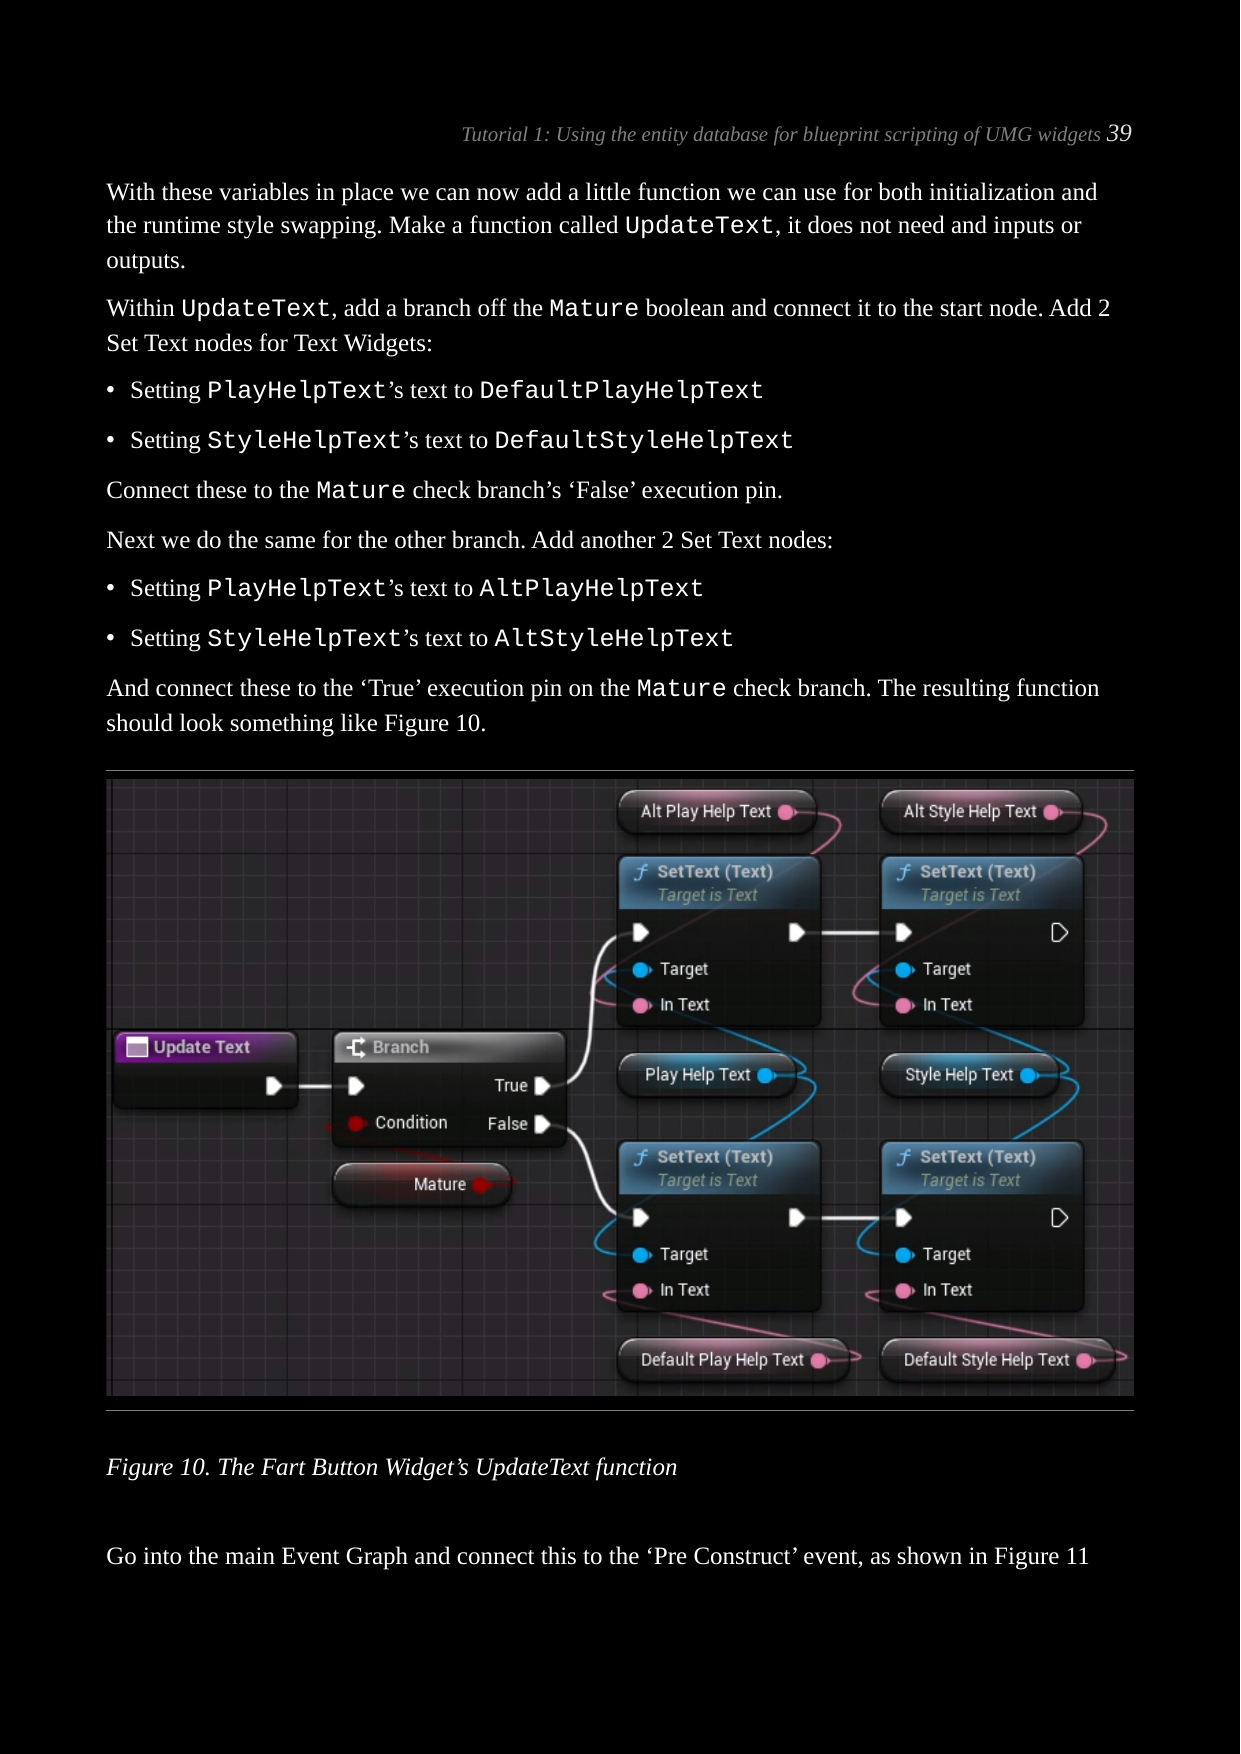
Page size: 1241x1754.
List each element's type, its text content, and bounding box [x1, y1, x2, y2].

text Next we do the same for the other branch. Add another 2 Set Text nodes: [106, 526, 1134, 554]
picture [106, 779, 1134, 1396]
text And connect these to the ‘True’ execution pin on the Mature check branch. The resulting function should look something like Figure 10. [106, 673, 1134, 737]
list Setting PlayHelpText’s text to DefaultPlayHelpText [106, 376, 1134, 406]
text With these variables in place we can now add a little function we can use for both initialization and the runtime style swapping. Make a function called UpdateText, it does not need and inputs or outputs. [106, 177, 1134, 274]
text Figure 10. The Fart Button Widget’s UpdateText function [106, 1452, 1134, 1481]
list Setting PlayHelpText’s text to AltPlayHelpText [106, 573, 1134, 604]
list Setting StyleHelpText’s text to DefaultStyleHelpText [106, 426, 1134, 456]
list Setting StyleHelpText’s text to AltStyleHelpText [106, 623, 1134, 654]
text Within UpdateText, add a branch off the Mature boolean and connect it to the start node. Add 2 Set Text nodes for Text Widgets: [106, 293, 1134, 357]
text Go into the main Event Graph and connect this to the ‘Pre Construct’ event, as shown in Figure 11 [106, 1541, 1134, 1570]
text Connect these to the Mature check branch’s ‘False’ execution pin. [106, 476, 1134, 506]
